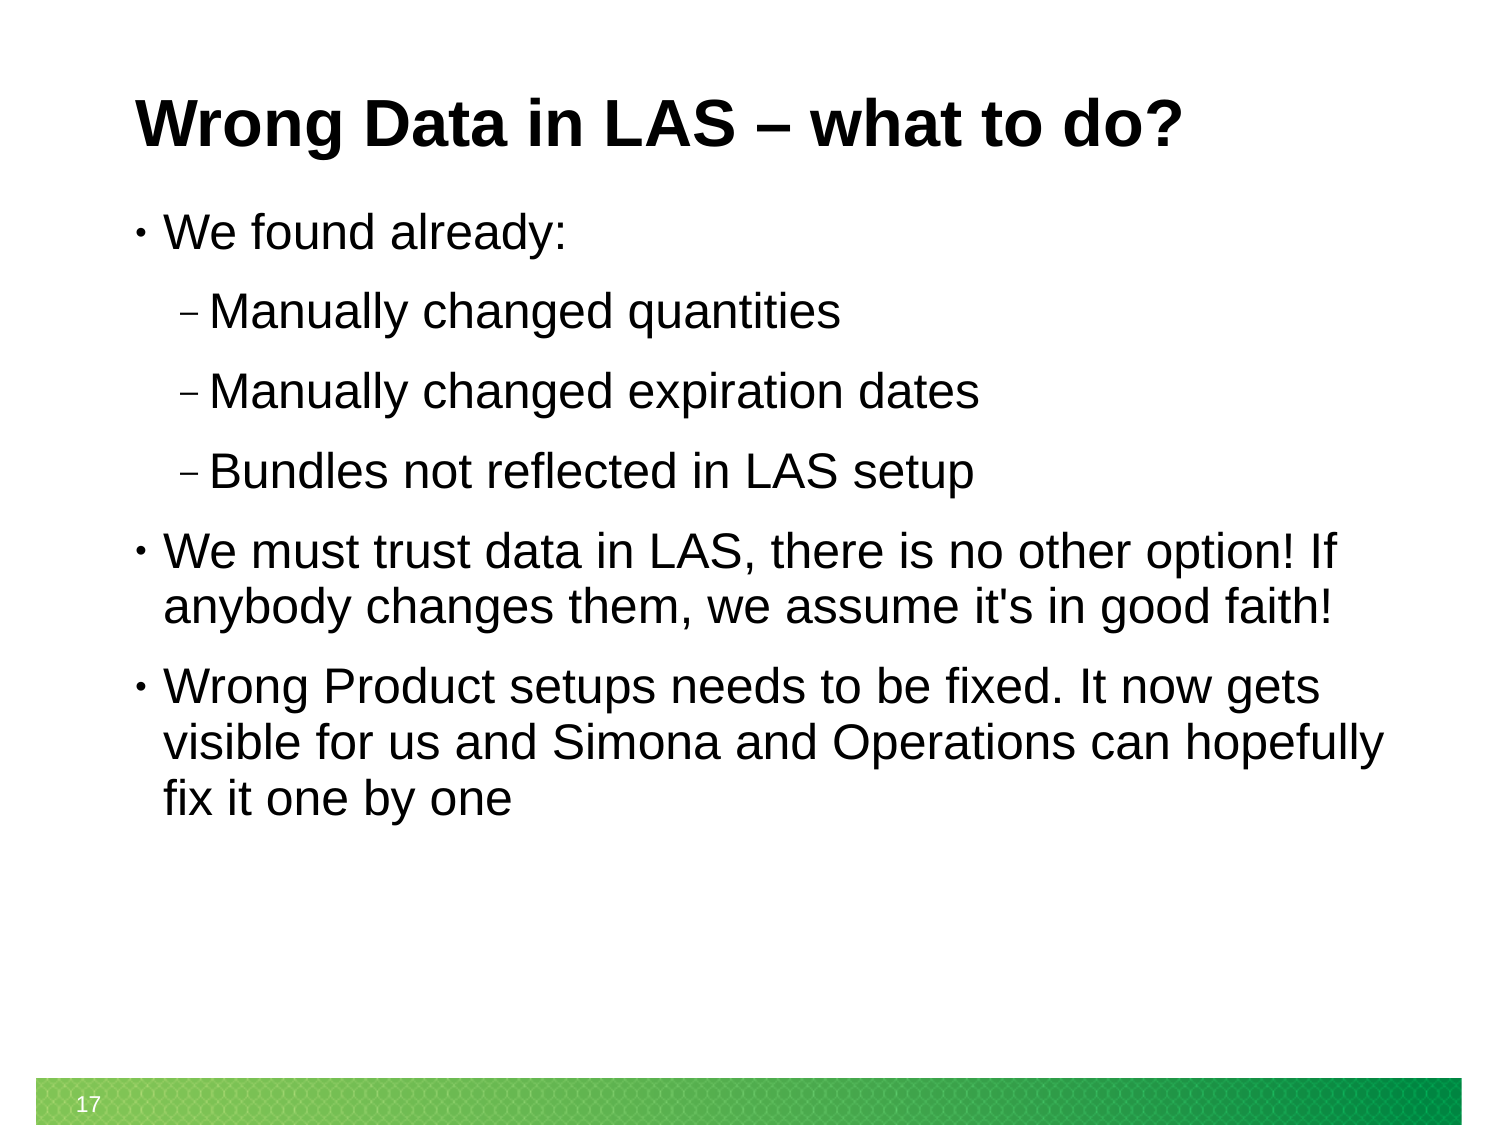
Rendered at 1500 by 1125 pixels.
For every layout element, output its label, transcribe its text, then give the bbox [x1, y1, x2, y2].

list We found already: Manually changed quantities Manually changed expiration dates Bundles not reflected in LAS setup We must trust data in LAS, there is no other option! If anybody changes them, we assume it's in good faith! Wrong Product setups needs to be fixed. It now gets visible for us and Simona and Operations can hopefully fix it one by one [135, 203, 1396, 946]
title Wrong Data in LAS – what to do? [135, 41, 1372, 203]
picture [36, 1078, 1462, 1125]
